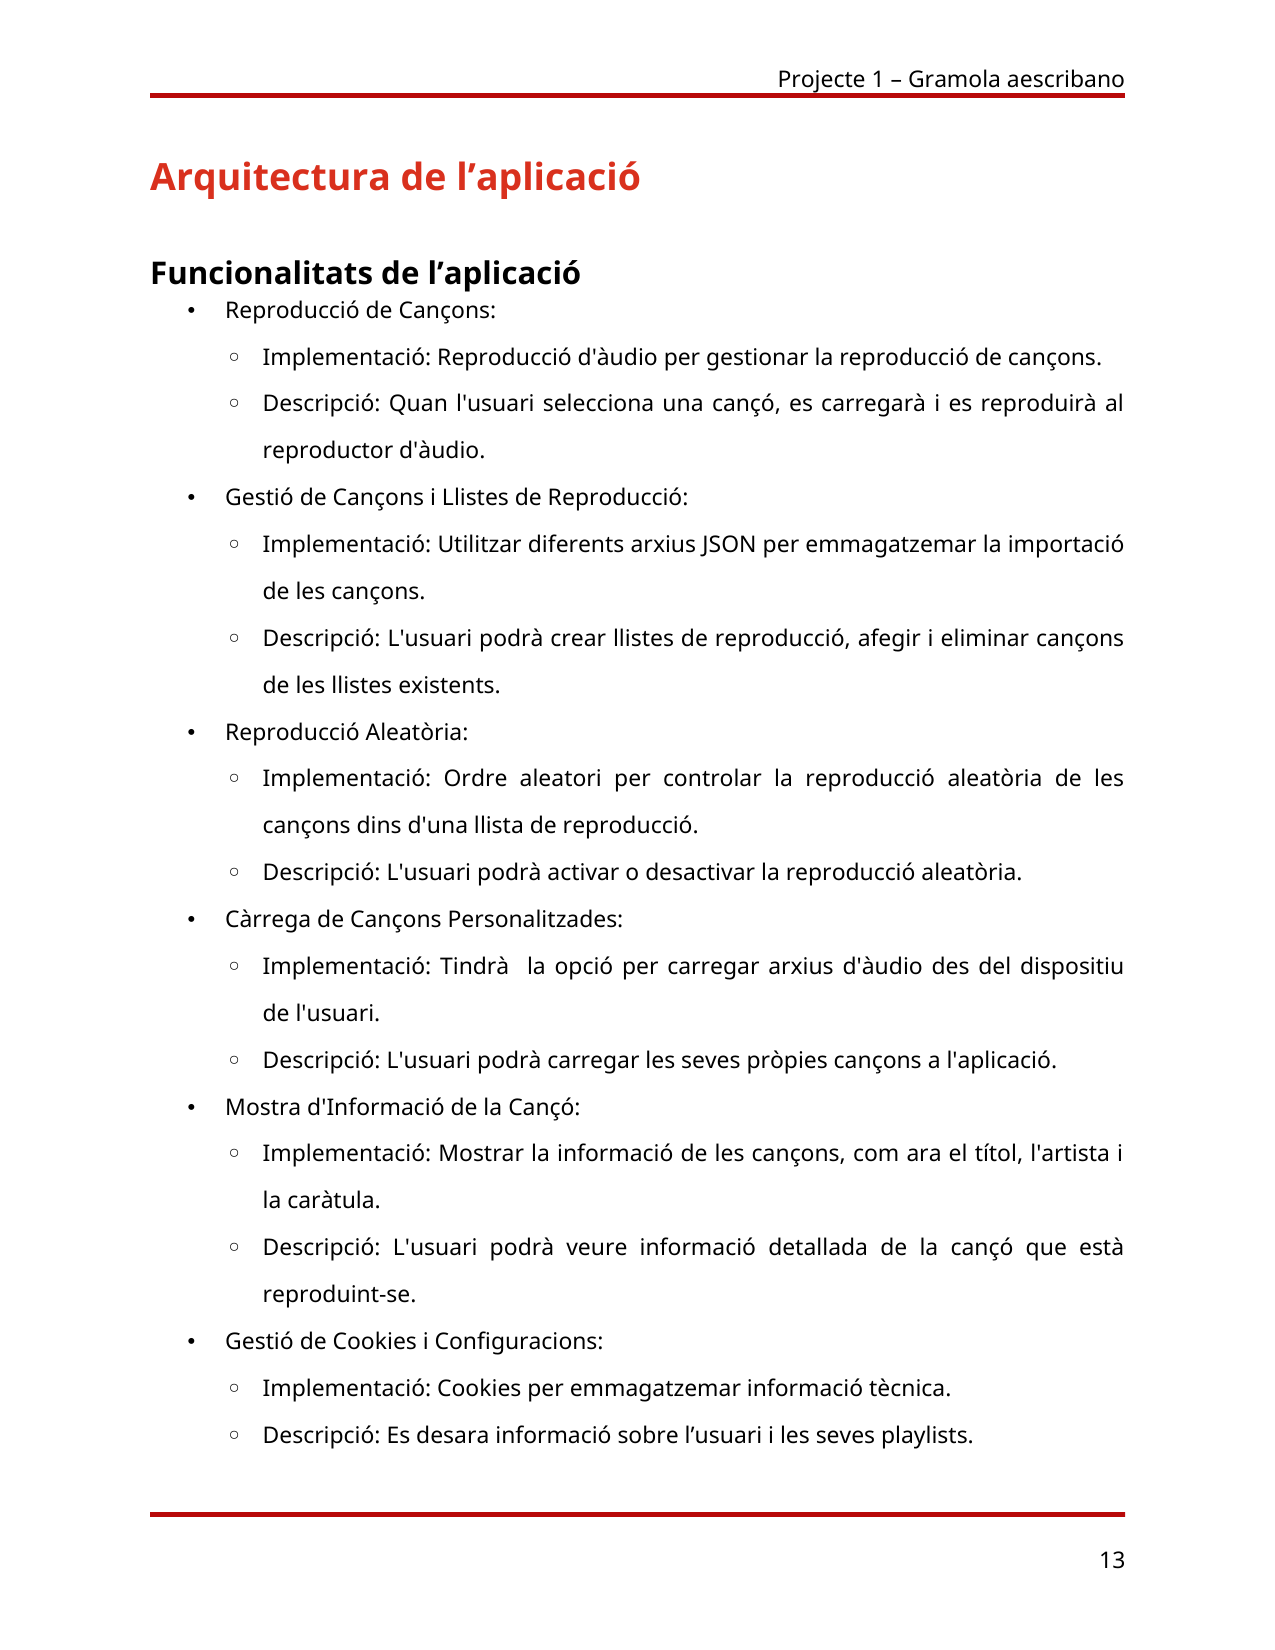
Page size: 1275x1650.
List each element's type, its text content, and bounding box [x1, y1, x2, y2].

list Implementació: Reproducció d'àudio per gestionar la reproducció de cançons. [225, 341, 1125, 372]
list Descripció: Quan l'usuari selecciona una cançó, es carregarà i es reproduirà al reproductor d'àudio. [225, 387, 1125, 466]
list Descripció: Es desara informació sobre l’usuari i les seves playlists. [225, 1419, 1125, 1450]
list Gestió de Cançons i Llistes de Reproducció: [187, 481, 1125, 512]
list Implementació: Utilitzar diferents arxius JSON per emmagatzemar la importació de les cançons. [225, 528, 1125, 606]
list Descripció: L'usuari podrà crear llistes de reproducció, afegir i eliminar cançons de les llistes existents. [225, 622, 1125, 700]
list Implementació: Mostrar la informació de les cançons, com ara el títol, l'artista i la caràtula. [225, 1137, 1125, 1216]
list Descripció: L'usuari podrà activar o desactivar la reproducció aleatòria. [225, 856, 1125, 887]
subtitle Arquitectura de l’aplicació [150, 150, 1125, 201]
list Descripció: L'usuari podrà carregar les seves pròpies cançons a l'aplicació. [225, 1044, 1125, 1075]
picture [150, 1512, 1125, 1517]
subtitle Funcionalitats de l’aplicació [150, 251, 939, 294]
list Reproducció Aleatòria: [187, 716, 1125, 747]
list Implementació: Ordre aleatori per controlar la reproducció aleatòria de les cançons dins d'una llista de reproducció. [225, 762, 1125, 841]
picture [150, 93, 1125, 98]
list Implementació: Tindrà la opció per carregar arxius d'àudio des del dispositiu de l'usuari. [225, 950, 1125, 1028]
list Gestió de Cookies i Configuracions: [187, 1325, 1125, 1356]
list Càrrega de Cançons Personalitzades: [187, 903, 1125, 934]
list Reproducció de Cançons: [187, 294, 1125, 325]
list Descripció: L'usuari podrà veure informació detallada de la cançó que està reproduint-se. [225, 1231, 1125, 1309]
list Implementació: Cookies per emmagatzemar informació tècnica. [225, 1372, 1125, 1403]
list Mostra d'Informació de la Cançó: [187, 1091, 1125, 1122]
